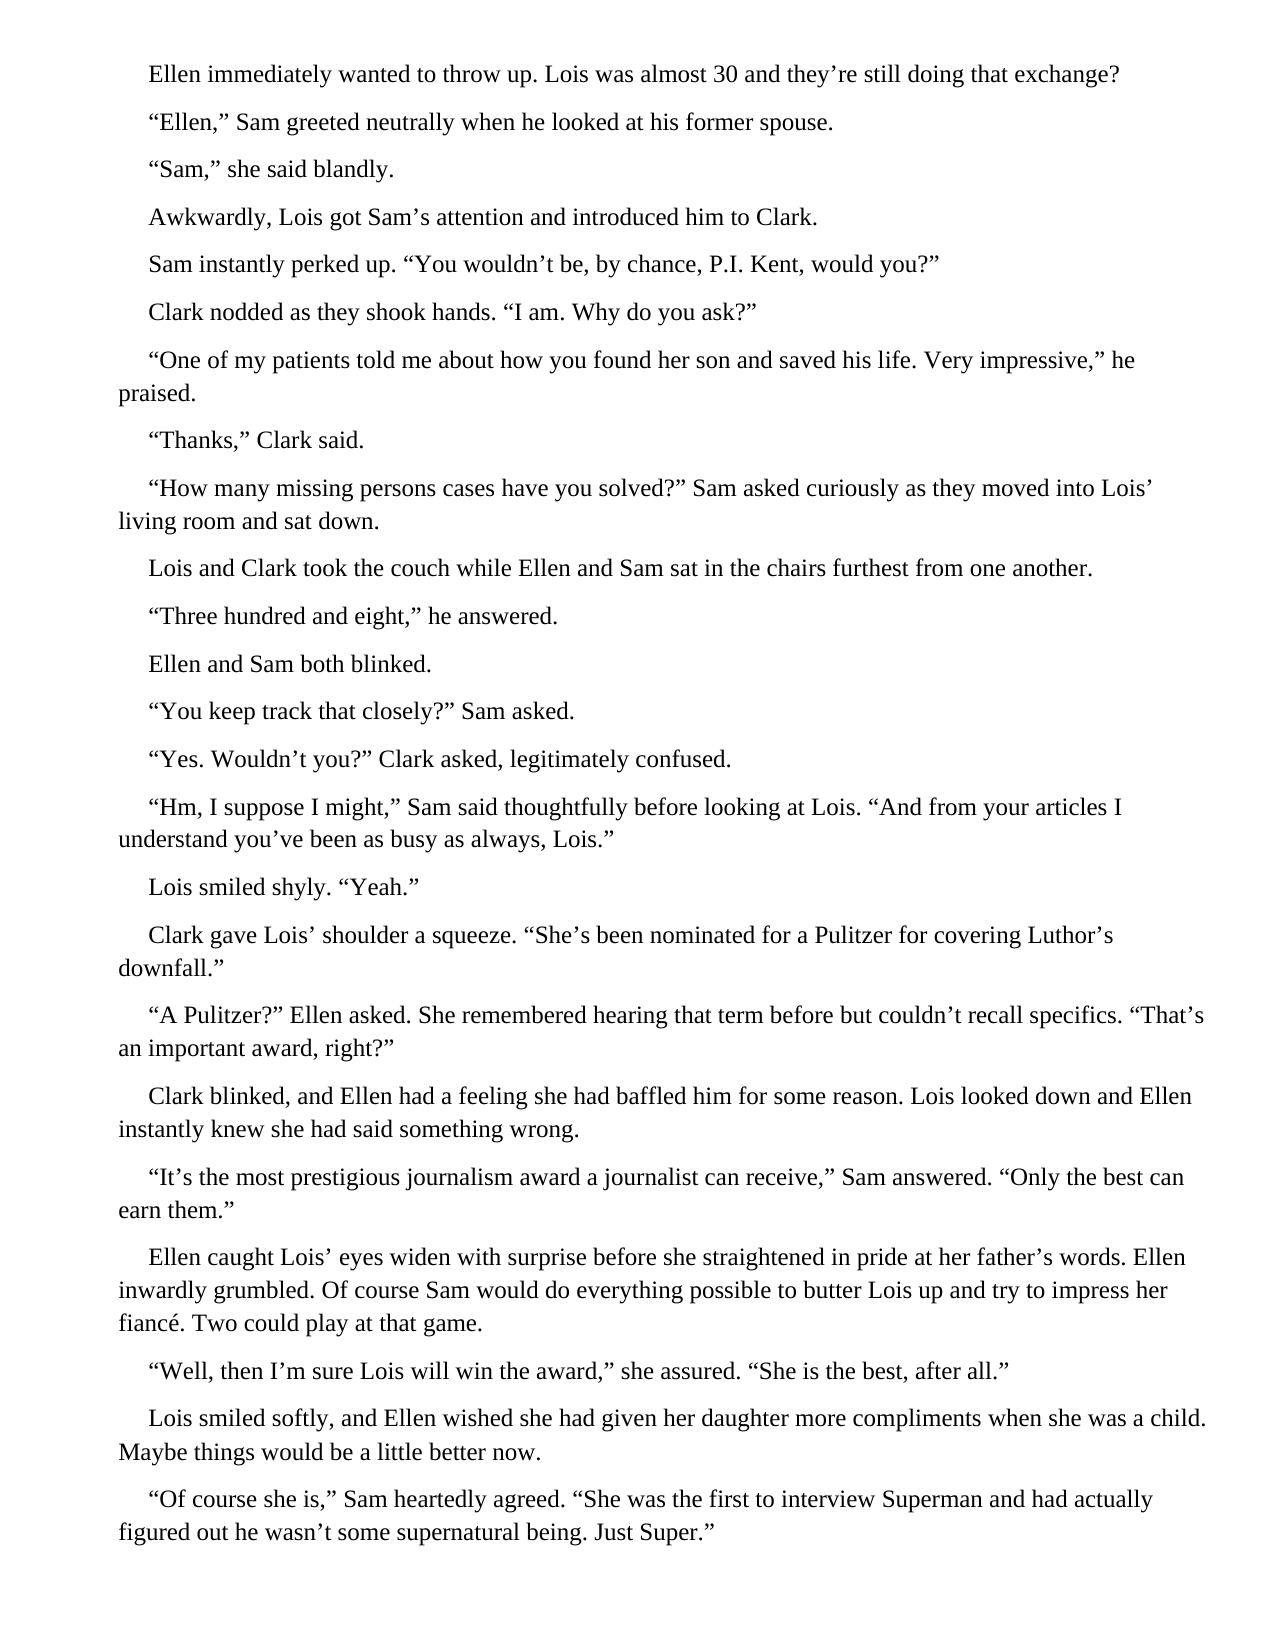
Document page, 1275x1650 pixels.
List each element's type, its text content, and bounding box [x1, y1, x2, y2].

text Lois smiled softly, and Ellen wished she had given her daughter more compliments when she was a child. Maybe things would be a little better now. [118, 1403, 1216, 1465]
text “Three hundred and eight,” he answered. [118, 601, 1216, 630]
text “Thanks,” Clark said. [118, 425, 1216, 454]
text Ellen immediately wanted to throw up. Lois was almost 30 and they’re still doing that exchange? [118, 59, 1216, 88]
text Sam instantly perked up. “You wouldn’t be, by chance, P.I. Kent, would you?” [118, 249, 1216, 278]
text “You keep track that closely?” Sam asked. [118, 696, 1216, 725]
text Ellen and Sam both blinked. [118, 649, 1216, 677]
text Lois smiled shyly. “Yeah.” [118, 872, 1216, 901]
text Clark nodded as they shook hands. “I am. Why do you ask?” [118, 297, 1216, 326]
text Clark gave Lois’ shoulder a squeeze. “She’s been nominated for a Pulitzer for covering Luthor’s downfall.” [118, 920, 1216, 982]
text “A Pulitzer?” Ellen asked. She remembered hearing that term before but couldn’t recall specifics. “That’s an important award, right?” [118, 1000, 1216, 1062]
text “How many missing persons cases have you solved?” Sam asked curiously as they moved into Lois’ living room and sat down. [118, 473, 1216, 535]
text “Yes. Wouldn’t you?” Clark asked, legitimately confused. [118, 744, 1216, 773]
text Lois and Clark took the couch while Ellen and Sam sat in the chairs furthest from one another. [118, 553, 1216, 582]
text “It’s the most prestigious journalism award a journalist can receive,” Sam answered. “Only the best can earn them.” [118, 1162, 1216, 1223]
text “Hm, I suppose I might,” Sam said thoughtfully before looking at Lois. “And from your articles I understand you’ve been as busy as always, Lois.” [118, 792, 1216, 853]
text “Sam,” she said blandly. [118, 154, 1216, 183]
text Ellen caught Lois’ eyes widen with surprise before she straightened in pride at her father’s words. Ellen inwardly grumbled. Of course Sam would do everything possible to butter Lois up and try to impress her fiancé. Two could play at that game. [118, 1242, 1216, 1337]
text “Of course she is,” Sam heartedly agreed. “She was the first to interview Superman and had actually figured out he wasn’t some supernatural being. Just Super.” [118, 1484, 1216, 1546]
text “Well, then I’m sure Lois will win the award,” she assured. “She is the best, after all.” [118, 1356, 1216, 1385]
text Awkwardly, Lois got Sam’s attention and introduced him to Clark. [118, 202, 1216, 231]
text Clark blinked, and Ellen had a feeling she had baffled him for some reason. Lois looked down and Ellen instantly knew she had said something wrong. [118, 1081, 1216, 1143]
text “Ellen,” Sam greeted neutrally when he looked at his former spouse. [118, 107, 1216, 135]
text “One of my patients told me about how you found her son and saved his life. Very impressive,” he praised. [118, 345, 1216, 406]
